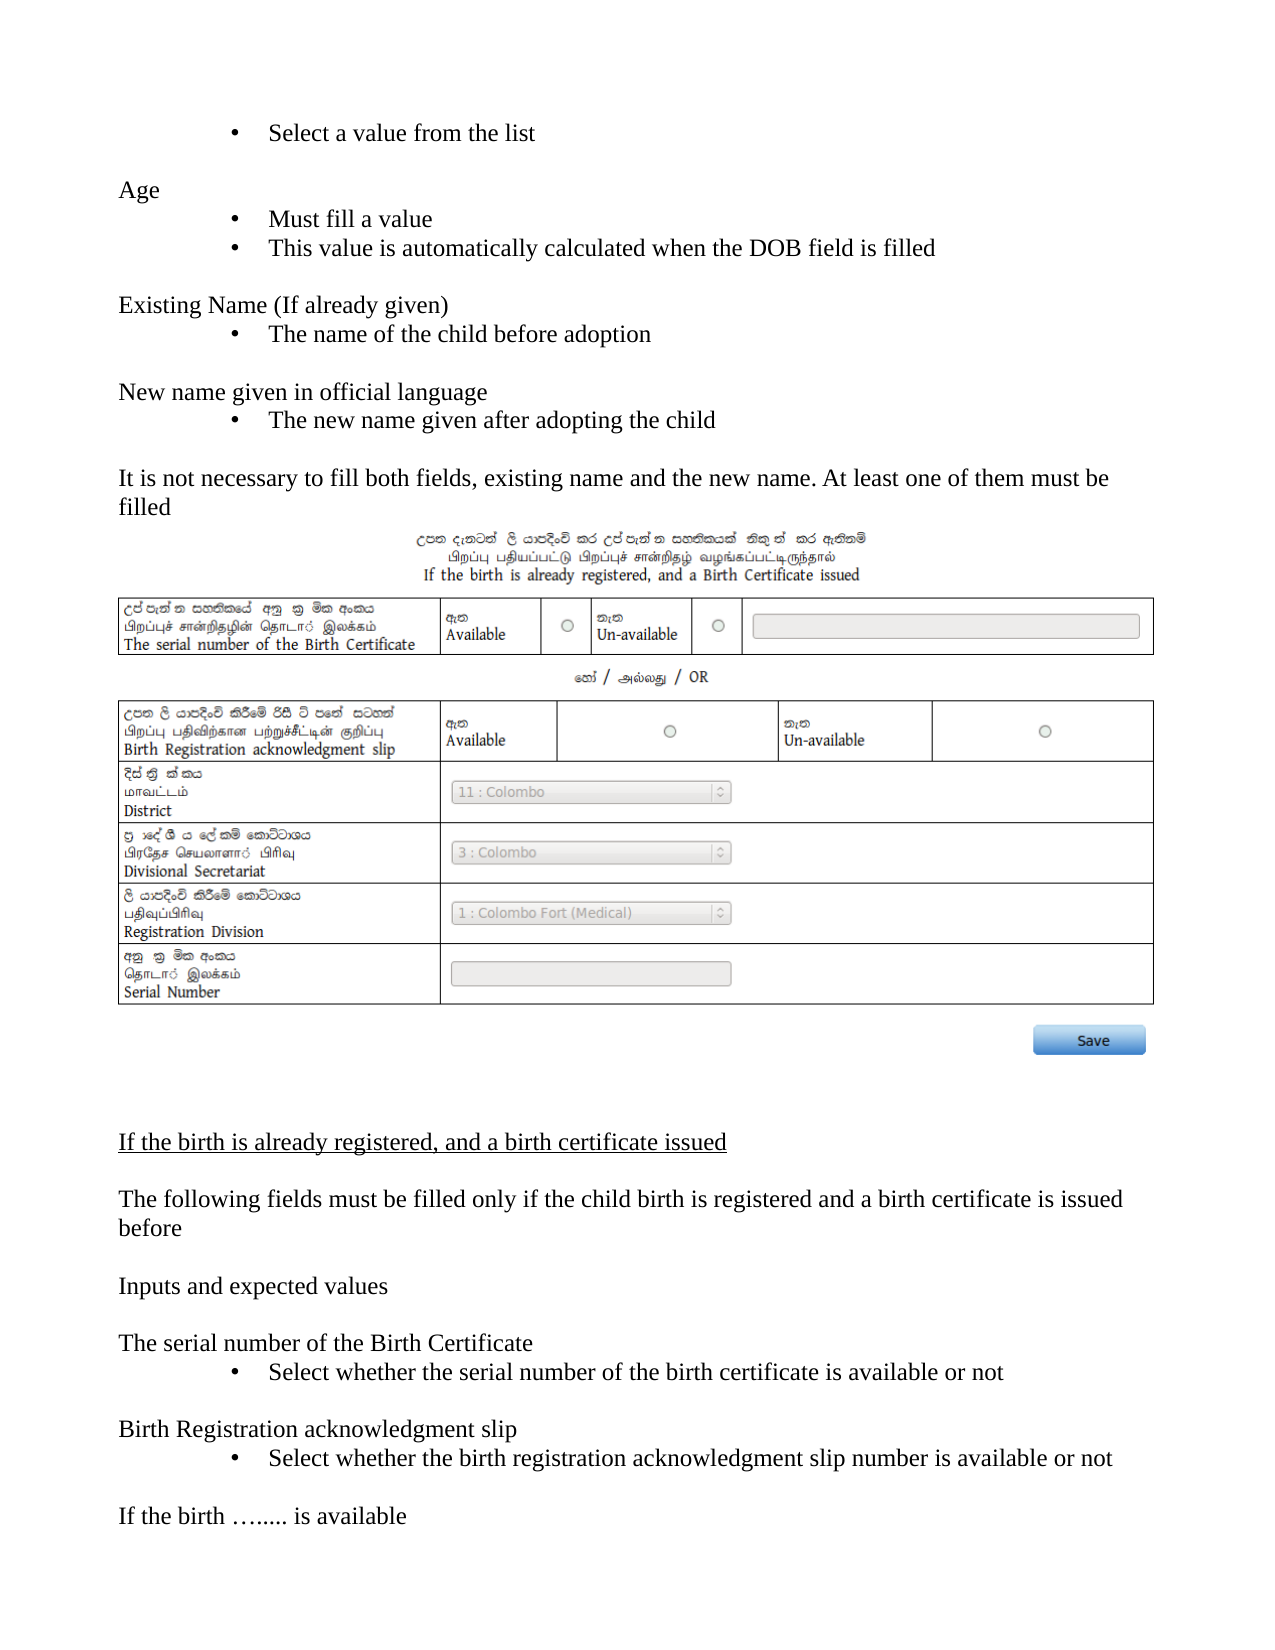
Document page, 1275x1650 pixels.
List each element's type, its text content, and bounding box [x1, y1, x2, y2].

text Age [118, 176, 1157, 204]
text The serial number of the Birth Certificate [118, 1328, 1157, 1357]
text New name given in official language [118, 377, 1157, 406]
list Must fill a value [231, 204, 1157, 233]
list This value is automatically calculated when the DOB field is filled [231, 233, 1157, 262]
text The following fields must be filled only if the child birth is registered and a birth certificate is issued before [118, 1184, 1157, 1242]
list The new name given after adopting the child [231, 406, 1157, 434]
list The name of the child before adoption [231, 319, 1157, 348]
list Select whether the birth registration acknowledgment slip number is available or not [231, 1443, 1157, 1472]
picture [118, 520, 1157, 1070]
list Select whether the serial number of the birth certificate is available or not [231, 1357, 1157, 1386]
text Existing Name (If already given) [118, 291, 1157, 319]
list Select a value from the list [231, 118, 1157, 147]
text If the birth …..... is available [118, 1501, 1157, 1529]
text It is not necessary to fill both fields, existing name and the new name. At least one of them must be filled [118, 463, 1157, 520]
text Birth Registration acknowledgment slip [118, 1414, 1157, 1443]
text Inputs and expected values [118, 1271, 1157, 1299]
text If the birth is already registered, and a birth certificate issued [118, 1127, 1157, 1156]
